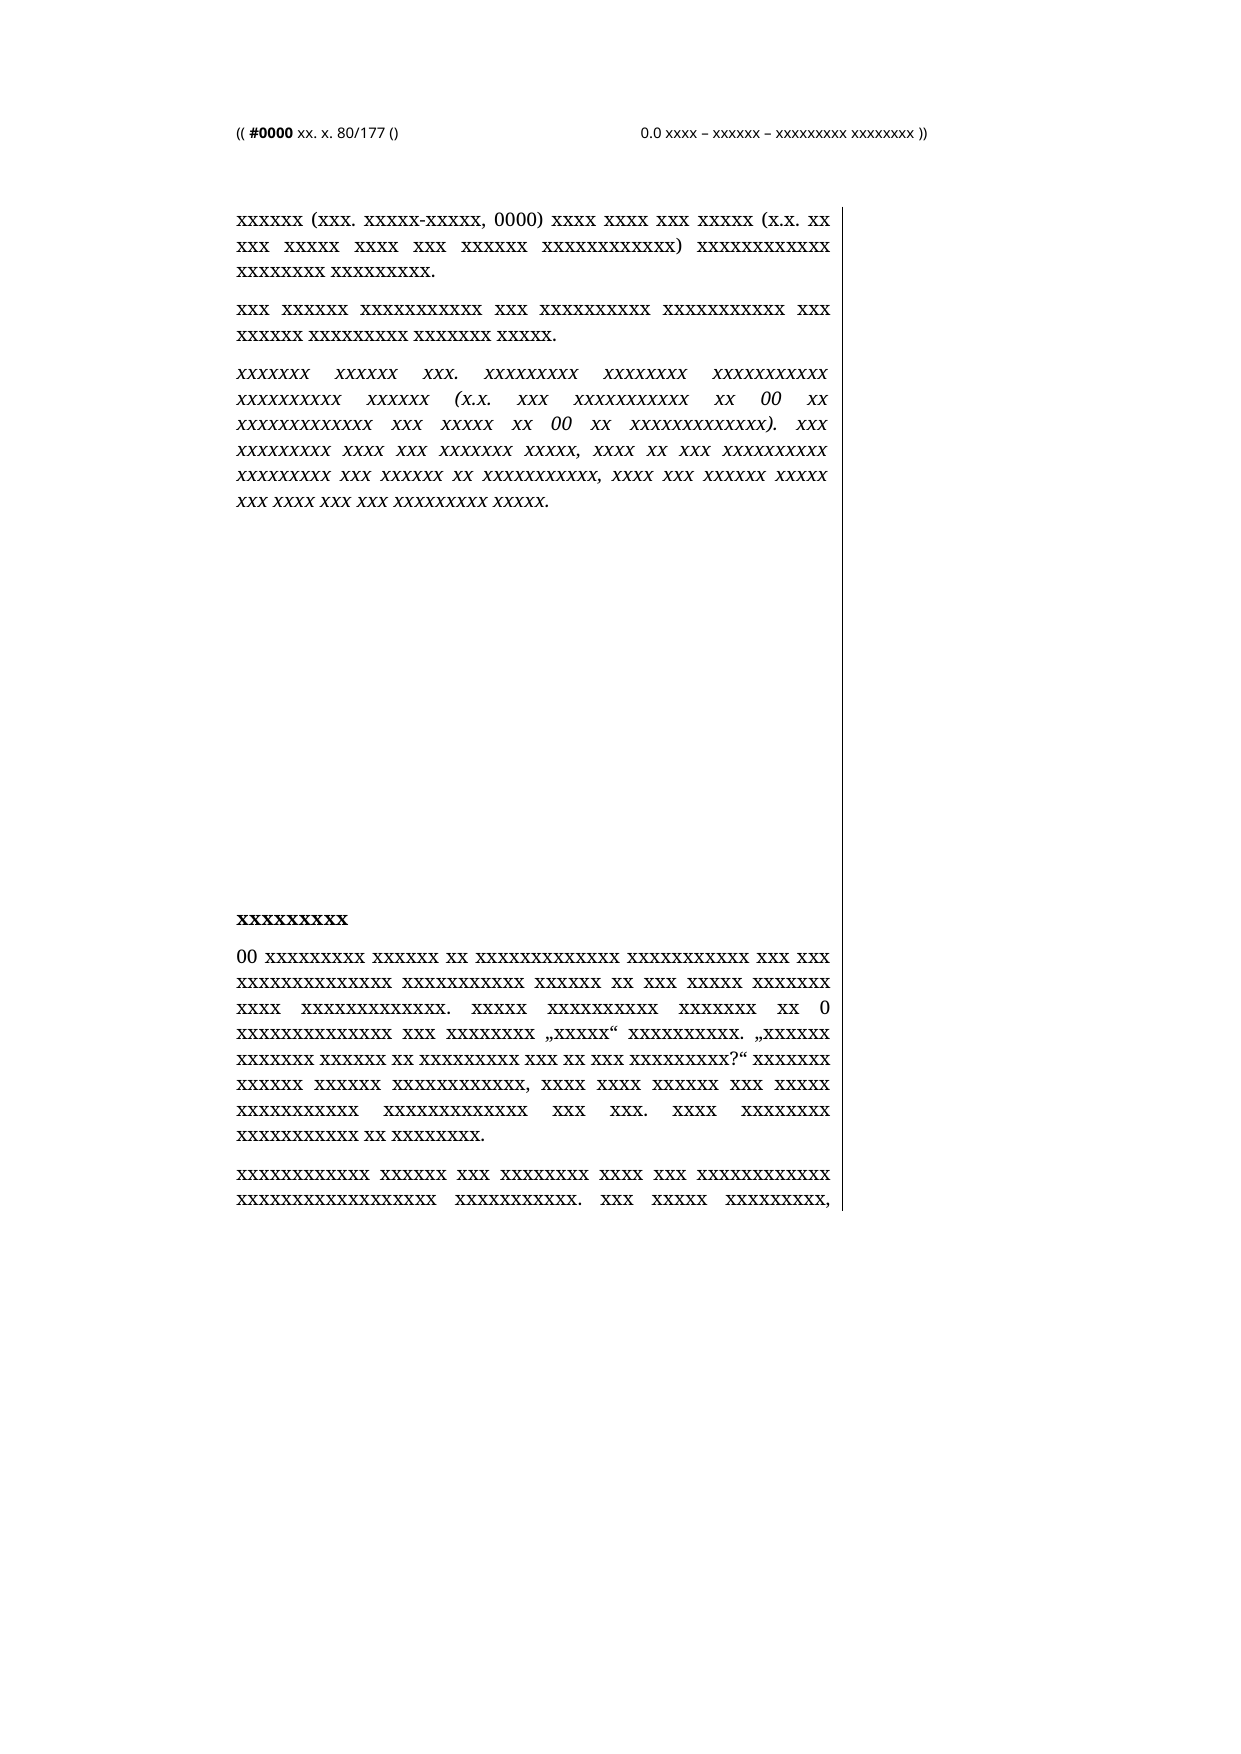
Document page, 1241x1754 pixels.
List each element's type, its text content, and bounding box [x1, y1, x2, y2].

table_header xxxxxx (xxx. xxxxx-xxxxx, 0000) xxxx xxxx xxx xxxxx (x.x. xx xxx xxxxx xxxx xxx xxxxxx xxxxxxxxxxxx) xxxxxxxxxxxx xxxxxxxx xxxxxxxxx. xxx xxxxxx xxxxxxxxxxx xxx xxxxxxxxxx xxxxxxxxxxx xxx xxxxxx xxxxxxxxx xxxxxxx xxxxx. xxxxxxx xxxxxx xxx. xxxxxxxxx xxxxxxxx xxxxxxxxxxx xxxxxxxxxx xxxxxx (x.x. xxx xxxxxxxxxxx xx 00 xx xxxxxxxxxxxxx xxx xxxxx xx 00 xx xxxxxxxxxxxxx). xxx xxxxxxxxx xxxx xxx xxxxxxx xxxxx, xxxx xx xxx xxxxxxxxxx xxxxxxxxx xxx xxxxxx xx xxxxxxxxxxx, xxxx xxx xxxxxx xxxxx xxx xxxx xxx xxx xxxxxxxxx xxxxx. xxxxxxxxx 00 xxxxxxxxx xxxxxx xx xxxxxxxxxxxxx xxxxxxxxxxx xxx xxx xxxxxxxxxxxxxx xxxxxxxxxxx xxxxxx xx xxx xxxxx xxxxxxx xxxx xxxxxxxxxxxxx. xxxxx xxxxxxxxxx xxxxxxx xx 0 xxxxxxxxxxxxxx xxx xxxxxxxx „xxxxx“ xxxxxxxxxx. „xxxxxx xxxxxxx xxxxxx xx xxxxxxxxx xxx xx xxx xxxxxxxxx?“ xxxxxxx xxxxxx xxxxxx xxxxxxxxxxxx, xxxx xxxx xxxxxx xxx xxxxx xxxxxxxxxxx xxxxxxxxxxxxx xxx xxx. xxxx xxxxxxxx xxxxxxxxxxx xx xxxxxxxx. xxxxxxxxxxxx xxxxxx xxx xxxxxxxx xxxx xxx xxxxxxxxxxxx xxxxxxxxxxxxxxxxxx xxxxxxxxxxx. xxx xxxxx xxxxxxxxx, [225, 207, 842, 1211]
table_header [843, 207, 1226, 1211]
